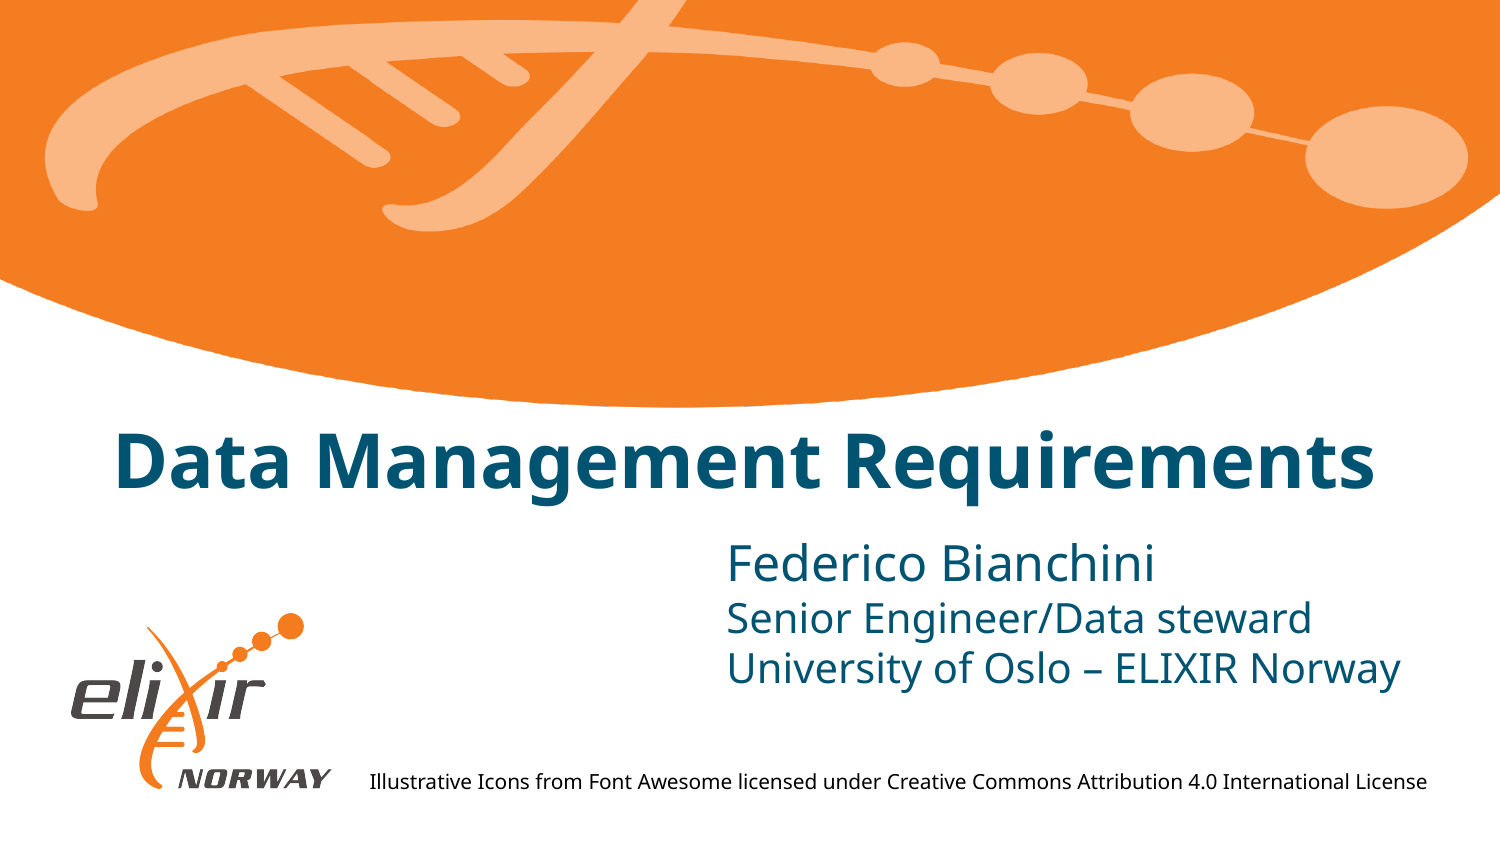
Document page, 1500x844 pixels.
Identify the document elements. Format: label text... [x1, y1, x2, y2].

list Federico Bianchini Senior Engineer/Data steward University of Oslo – ELIXIR Norway [726, 531, 1500, 709]
picture [71, 613, 332, 789]
text_box Illustrative Icons from Font Awesome licensed under Creative Commons Attribution 4.0 International License [354, 753, 1500, 844]
title Data Management Requirements [112, 412, 1388, 564]
